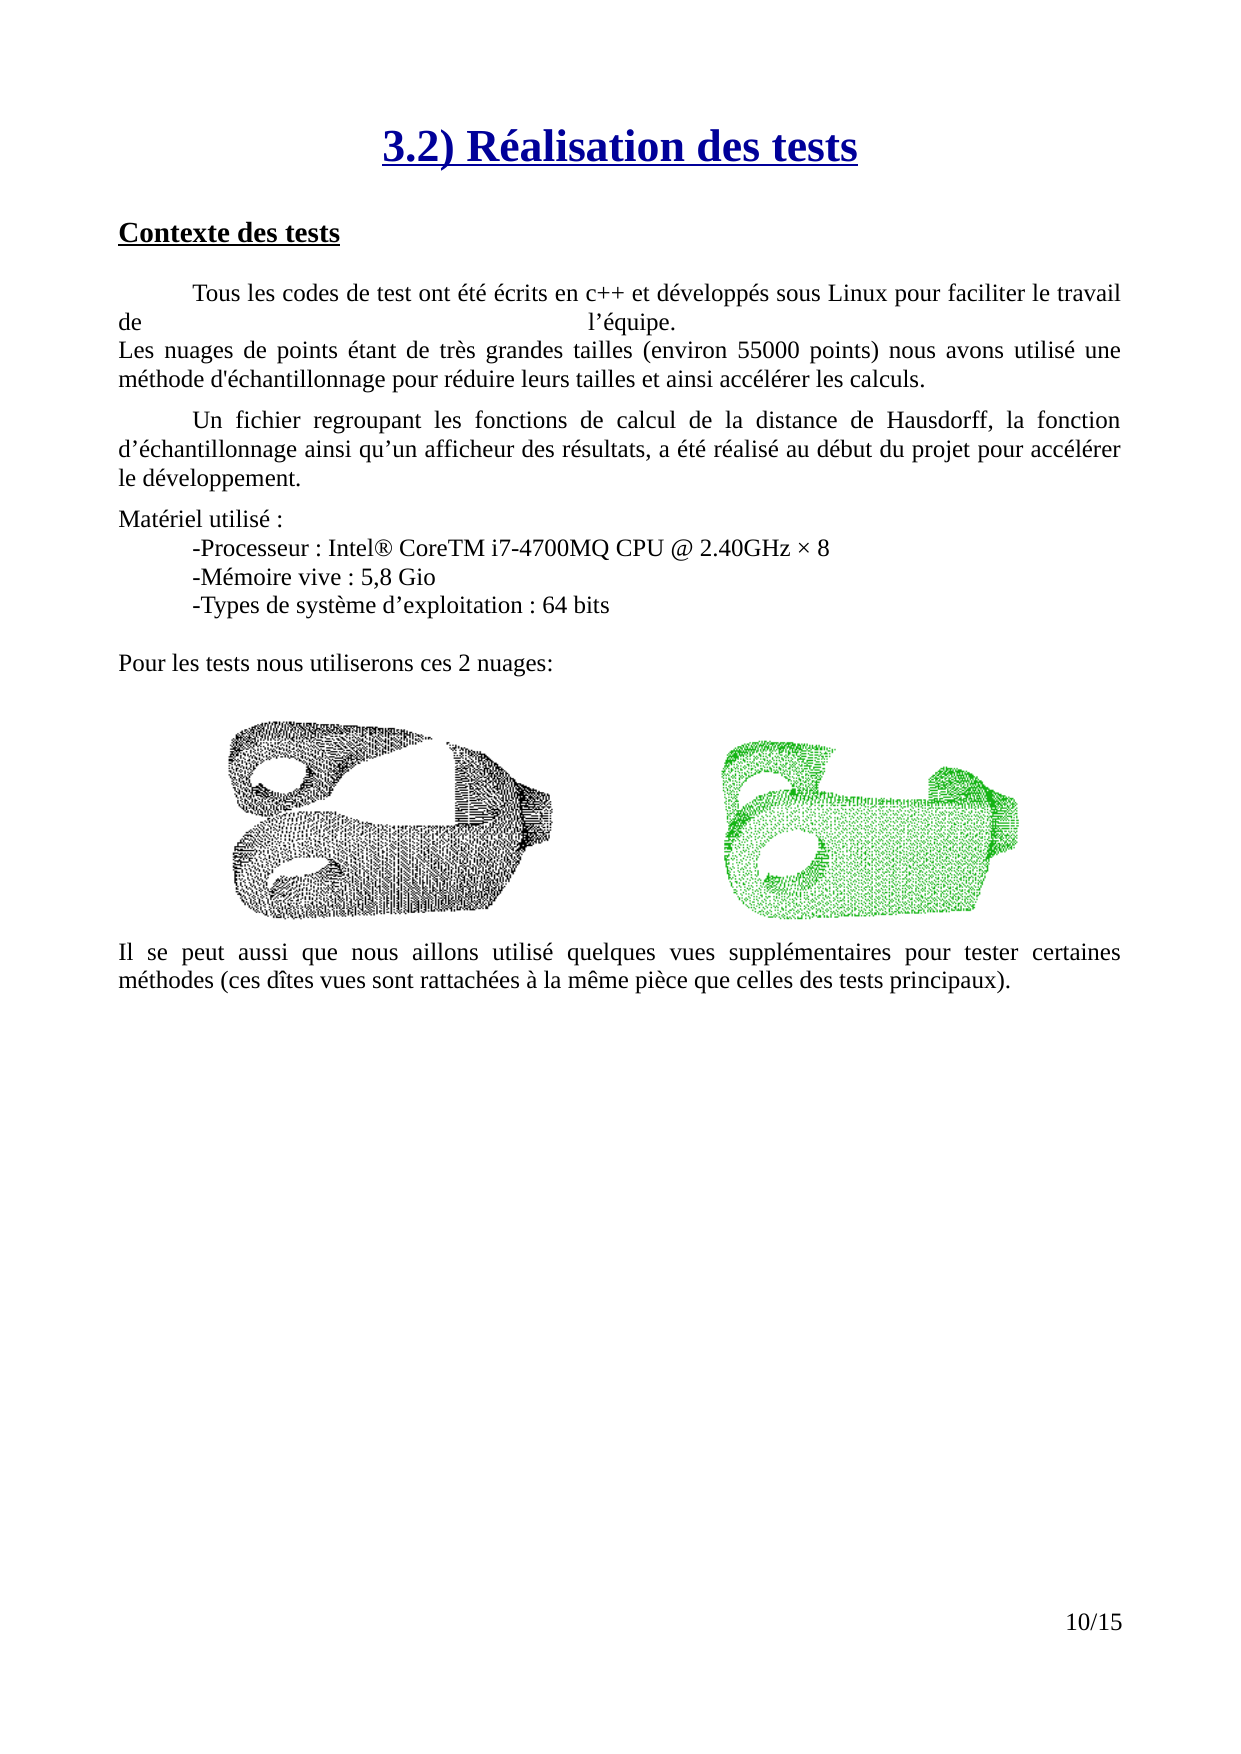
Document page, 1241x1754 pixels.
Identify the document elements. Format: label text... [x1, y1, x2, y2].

text [118, 689, 1122, 696]
text Il se peut aussi que nous aillons utilisé quelques vues supplémentaires pour tester certaines méthodes (ces dîtes vues sont rattachées à la même pièce que celles des tests principaux). [118, 931, 1122, 994]
text Tous les codes de test ont été écrits en c++ et développés sous Linux pour faciliter le travail de l’équipe. Les nuages de points étant de très grandes tailles (environ 55000 points) nous avons utilisé une méthode d'échantillonnage pour réduire leurs tailles et ainsi accélérer les calculs. [118, 278, 1122, 393]
text Pour les tests nous utiliserons ces 2 nuages: [118, 619, 1122, 677]
subtitle Contexte des tests [118, 215, 1122, 249]
subtitle 3.2) Réalisation des tests [118, 118, 1122, 171]
text -Types de système d’exploitation : 64 bits [118, 591, 1122, 619]
text Un fichier regroupant les fonctions de calcul de la distance de Hausdorff, la fonction d’échantillonnage ainsi qu’un afficheur des résultats, a été réalisé au début du projet pour accélérer le développement. [118, 406, 1122, 492]
picture [117, 696, 1137, 937]
text -Processeur : Intel® CoreTM i7-4700MQ CPU @ 2.40GHz × 8 [118, 533, 1122, 562]
text Matériel utilisé : [118, 504, 1122, 533]
text -Mémoire vive : 5,8 Gio [118, 562, 1122, 591]
